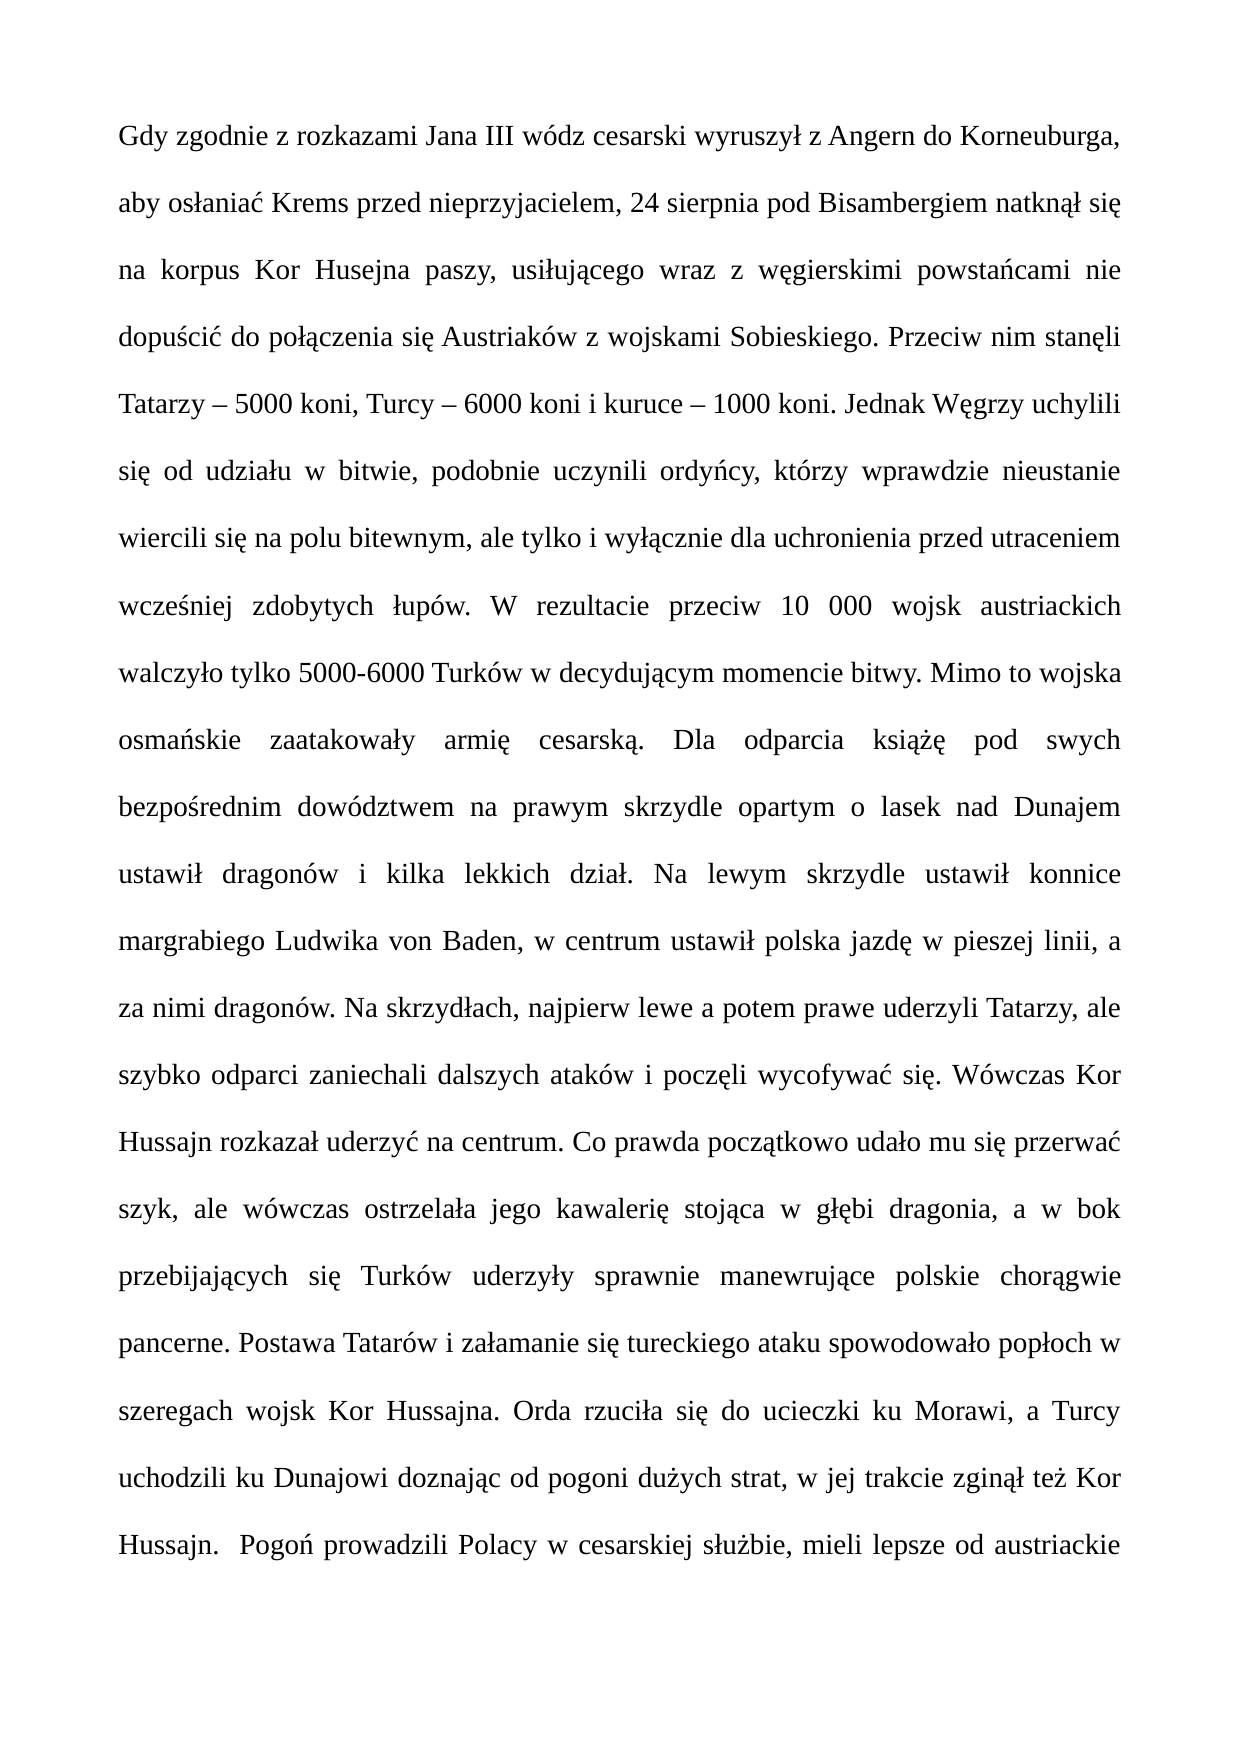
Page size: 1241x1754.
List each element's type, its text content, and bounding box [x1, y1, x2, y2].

text Gdy zgodnie z rozkazami Jana III wódz cesarski wyruszył z Angern do Korneuburga, aby osłaniać Krems przed nieprzyjacielem, 24 sierpnia pod Bisambergiem natknął się na korpus Kor Husejna paszy, usiłującego wraz z węgierskimi powstańcami nie dopuścić do połączenia się Austriaków z wojskami Sobieskiego. Przeciw nim stanęli Tatarzy – 5000 koni, Turcy – 6000 koni i kuruce – 1000 koni. Jednak Węgrzy uchylili się od udziału w bitwie, podobnie uczynili ordyńcy, którzy wprawdzie nieustanie wiercili się na polu bitewnym, ale tylko i wyłącznie dla uchronienia przed utraceniem wcześniej zdobytych łupów. W rezultacie przeciw 10 000 wojsk austriackich walczyło tylko 5000-6000 Turków w decydującym momencie bitwy. Mimo to wojska osmańskie zaatakowały armię cesarską. Dla odparcia książę pod swych bezpośrednim dowództwem na prawym skrzydle opartym o lasek nad Dunajem ustawił dragonów i kilka lekkich dział. Na lewym skrzydle ustawił konnice margrabiego Ludwika von Baden, w centrum ustawił polska jazdę w pieszej linii, a za nimi dragonów. Na skrzydłach, najpierw lewe a potem prawe uderzyli Tatarzy, ale szybko odparci zaniechali dalszych ataków i poczęli wycofywać się. Wówczas Kor Hussajn rozkazał uderzyć na centrum. Co prawda początkowo udało mu się przerwać szyk, ale wówczas ostrzelała jego kawalerię stojąca w głębi dragonia, a w bok przebijających się Turków uderzyły sprawnie manewrujące polskie chorągwie pancerne. Postawa Tatarów i załamanie się tureckiego ataku spowodowało popłoch w szeregach wojsk Kor Hussajna. Orda rzuciła się do ucieczki ku Morawi, a Turcy uchodzili ku Dunajowi doznając od pogoni dużych strat, w jej trakcie zginął też Kor Hussajn. Pogoń prowadzili Polacy w cesarskiej służbie, mieli lepsze od austriackie [118, 118, 1122, 1560]
